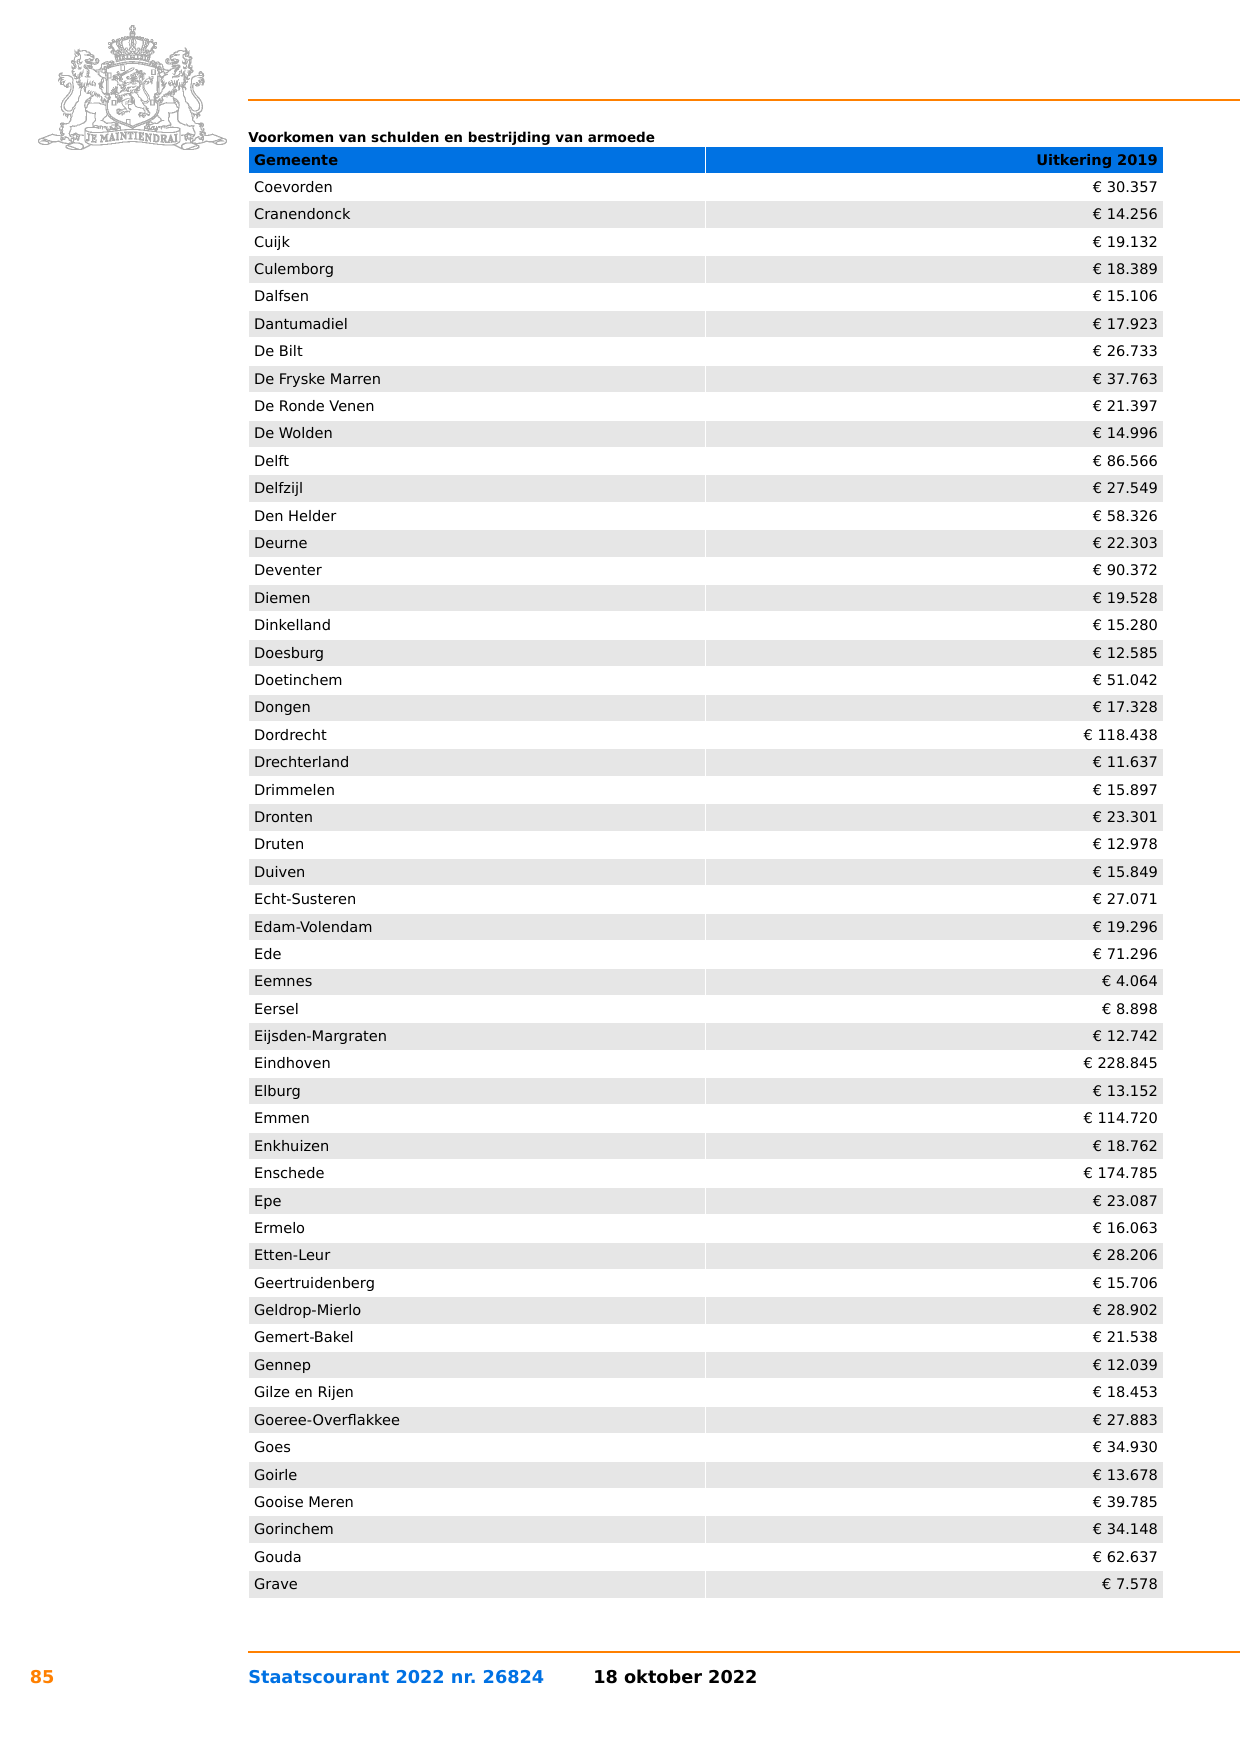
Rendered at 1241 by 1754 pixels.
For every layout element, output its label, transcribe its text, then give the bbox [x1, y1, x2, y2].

table_cell € 13.678 [706, 1462, 1163, 1488]
table_cell De Fryske Marren [249, 366, 705, 392]
table_header Voorkomen van schulden en bestrijding van armoede [248, 130, 1163, 146]
table_cell € 12.585 [706, 640, 1163, 666]
table_cell € 12.978 [706, 832, 1163, 858]
table_cell € 15.849 [706, 859, 1163, 885]
table_cell Etten-Leur [249, 1243, 705, 1269]
table_cell € 62.637 [706, 1544, 1163, 1570]
table_cell € 28.206 [706, 1243, 1163, 1269]
table_cell Cranendonck [249, 201, 705, 228]
table_cell Deurne [249, 530, 705, 557]
table_cell € 4.064 [706, 969, 1163, 995]
picture [38, 25, 227, 150]
table_cell € 51.042 [706, 667, 1163, 693]
table_cell € 13.152 [706, 1078, 1163, 1104]
table_cell € 15.706 [706, 1270, 1163, 1296]
table_cell € 12.742 [706, 1023, 1163, 1050]
table_cell € 22.303 [706, 530, 1163, 557]
table_cell € 18.762 [706, 1133, 1163, 1159]
table_cell Druten [249, 832, 705, 858]
table_cell € 228.845 [706, 1051, 1163, 1077]
table_cell € 21.538 [706, 1325, 1163, 1351]
table_cell Epe [249, 1188, 705, 1214]
table_cell Dantumadiel [249, 311, 705, 337]
table_cell Geldrop-Mierlo [249, 1297, 705, 1324]
table_cell Coevorden [249, 174, 705, 200]
table_cell Edam-Volendam [249, 914, 705, 940]
table_cell Goeree-Overflakkee [249, 1407, 705, 1433]
table_cell € 16.063 [706, 1215, 1163, 1241]
table_cell € 11.637 [706, 749, 1163, 776]
table_cell € 19.132 [706, 229, 1163, 255]
table_cell Geertruidenberg [249, 1270, 705, 1296]
table_cell Dalfsen [249, 284, 705, 310]
table_cell € 18.389 [706, 256, 1163, 283]
table_cell Duiven [249, 859, 705, 885]
table_cell Diemen [249, 585, 705, 611]
table_cell € 30.357 [706, 174, 1163, 200]
table_cell € 34.148 [706, 1516, 1163, 1543]
table_cell € 174.785 [706, 1160, 1163, 1187]
table_cell € 15.280 [706, 613, 1163, 639]
table_cell Ede [249, 941, 705, 967]
table_cell Dongen [249, 695, 705, 721]
table_cell Enkhuizen [249, 1133, 705, 1159]
table_cell Doesburg [249, 640, 705, 666]
table_cell € 15.897 [706, 777, 1163, 803]
table_cell € 8.898 [706, 996, 1163, 1022]
table_cell Enschede [249, 1160, 705, 1187]
table_cell De Wolden [249, 421, 705, 447]
table_cell Dordrecht [249, 722, 705, 748]
table_cell € 15.106 [706, 284, 1163, 310]
table_cell Echt-Susteren [249, 886, 705, 913]
table_cell Deventer [249, 558, 705, 584]
table_cell € 118.438 [706, 722, 1163, 748]
table_cell € 19.296 [706, 914, 1163, 940]
table_cell Drechterland [249, 749, 705, 776]
table_cell € 114.720 [706, 1106, 1163, 1132]
table_cell € 26.733 [706, 339, 1163, 365]
table_cell € 14.996 [706, 421, 1163, 447]
table_cell € 27.883 [706, 1407, 1163, 1433]
table_cell Den Helder [249, 503, 705, 529]
table_cell Elburg [249, 1078, 705, 1104]
table_cell Gilze en Rijen [249, 1380, 705, 1406]
table_cell Eijsden-Margraten [249, 1023, 705, 1050]
table_cell Delft [249, 448, 705, 474]
table_cell Uitkering 2019 [706, 147, 1163, 173]
table_cell Dronten [249, 804, 705, 831]
table_cell € 27.549 [706, 475, 1163, 502]
table_cell € 14.256 [706, 201, 1163, 228]
table_cell Eersel [249, 996, 705, 1022]
table_cell Gouda [249, 1544, 705, 1570]
table_cell Emmen [249, 1106, 705, 1132]
table_cell Goirle [249, 1462, 705, 1488]
table_cell € 19.528 [706, 585, 1163, 611]
table_cell € 27.071 [706, 886, 1163, 913]
table_cell Gorinchem [249, 1516, 705, 1543]
table_cell € 28.902 [706, 1297, 1163, 1324]
table_cell € 37.763 [706, 366, 1163, 392]
table_cell Goes [249, 1434, 705, 1461]
table_cell Doetinchem [249, 667, 705, 693]
table_cell € 7.578 [706, 1571, 1163, 1598]
table_cell € 23.087 [706, 1188, 1163, 1214]
table_cell € 71.296 [706, 941, 1163, 967]
table_cell Gemeente [249, 147, 705, 173]
table_cell Gooise Meren [249, 1489, 705, 1515]
table_cell Drimmelen [249, 777, 705, 803]
table_cell € 34.930 [706, 1434, 1163, 1461]
table_cell De Bilt [249, 339, 705, 365]
table_cell € 17.328 [706, 695, 1163, 721]
table_cell Dinkelland [249, 613, 705, 639]
table_cell € 17.923 [706, 311, 1163, 337]
table_cell € 86.566 [706, 448, 1163, 474]
table_cell € 18.453 [706, 1380, 1163, 1406]
table_cell Ermelo [249, 1215, 705, 1241]
table_cell Gemert-Bakel [249, 1325, 705, 1351]
table_cell € 21.397 [706, 393, 1163, 419]
table_cell € 12.039 [706, 1352, 1163, 1378]
table_cell € 39.785 [706, 1489, 1163, 1515]
table_cell € 58.326 [706, 503, 1163, 529]
table_cell Cuijk [249, 229, 705, 255]
table_cell Eemnes [249, 969, 705, 995]
table_cell Gennep [249, 1352, 705, 1378]
table_cell € 90.372 [706, 558, 1163, 584]
table_cell Grave [249, 1571, 705, 1598]
table_cell Delfzijl [249, 475, 705, 502]
table_cell Eindhoven [249, 1051, 705, 1077]
table_cell De Ronde Venen [249, 393, 705, 419]
table_cell € 23.301 [706, 804, 1163, 831]
table_cell Culemborg [249, 256, 705, 283]
